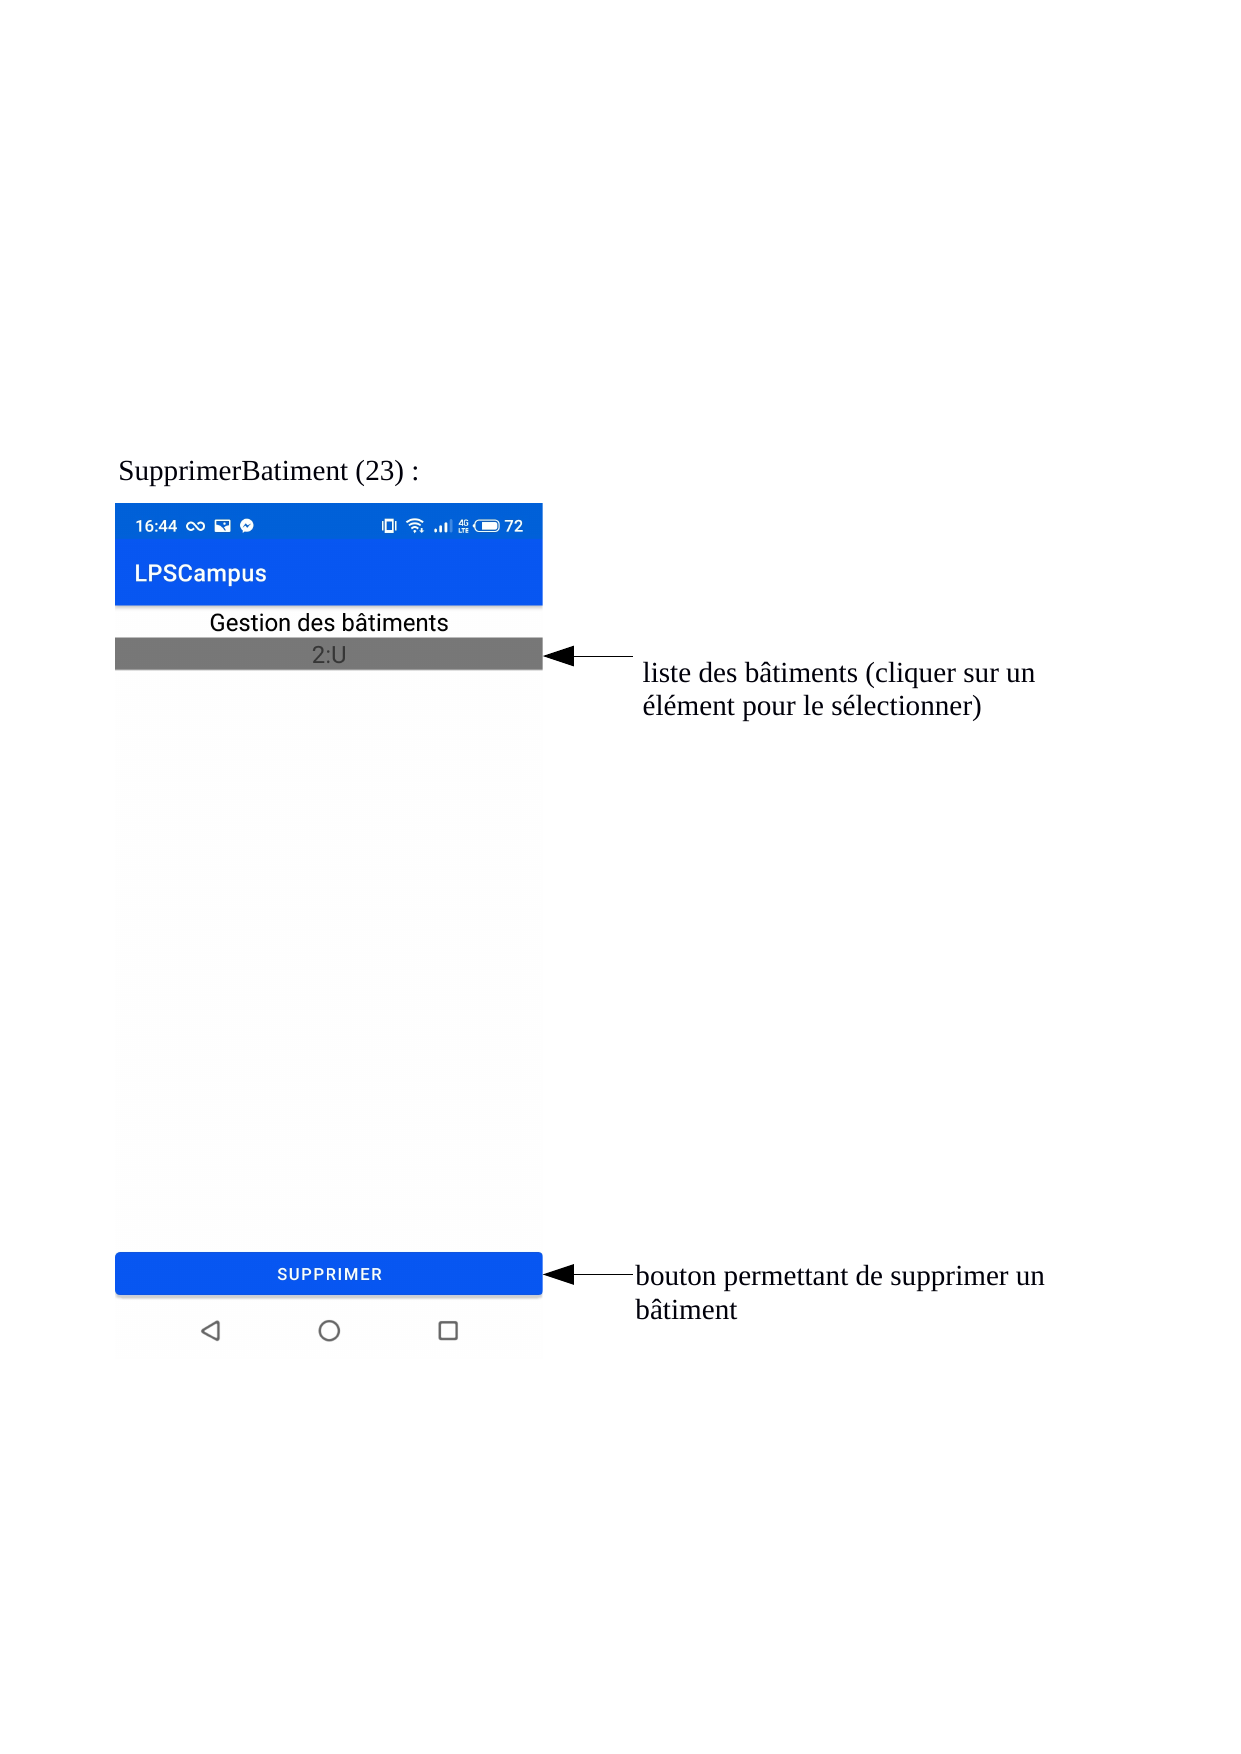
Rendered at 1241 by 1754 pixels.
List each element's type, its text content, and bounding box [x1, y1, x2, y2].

text bouton permettant de supprimer un bâtiment [543, 1258, 1122, 1326]
picture [115, 503, 543, 1359]
text SupprimerBatiment (23) : [118, 453, 1122, 487]
text liste des bâtiments (cliquer sur un élément pour le sélectionner) [543, 655, 1122, 722]
